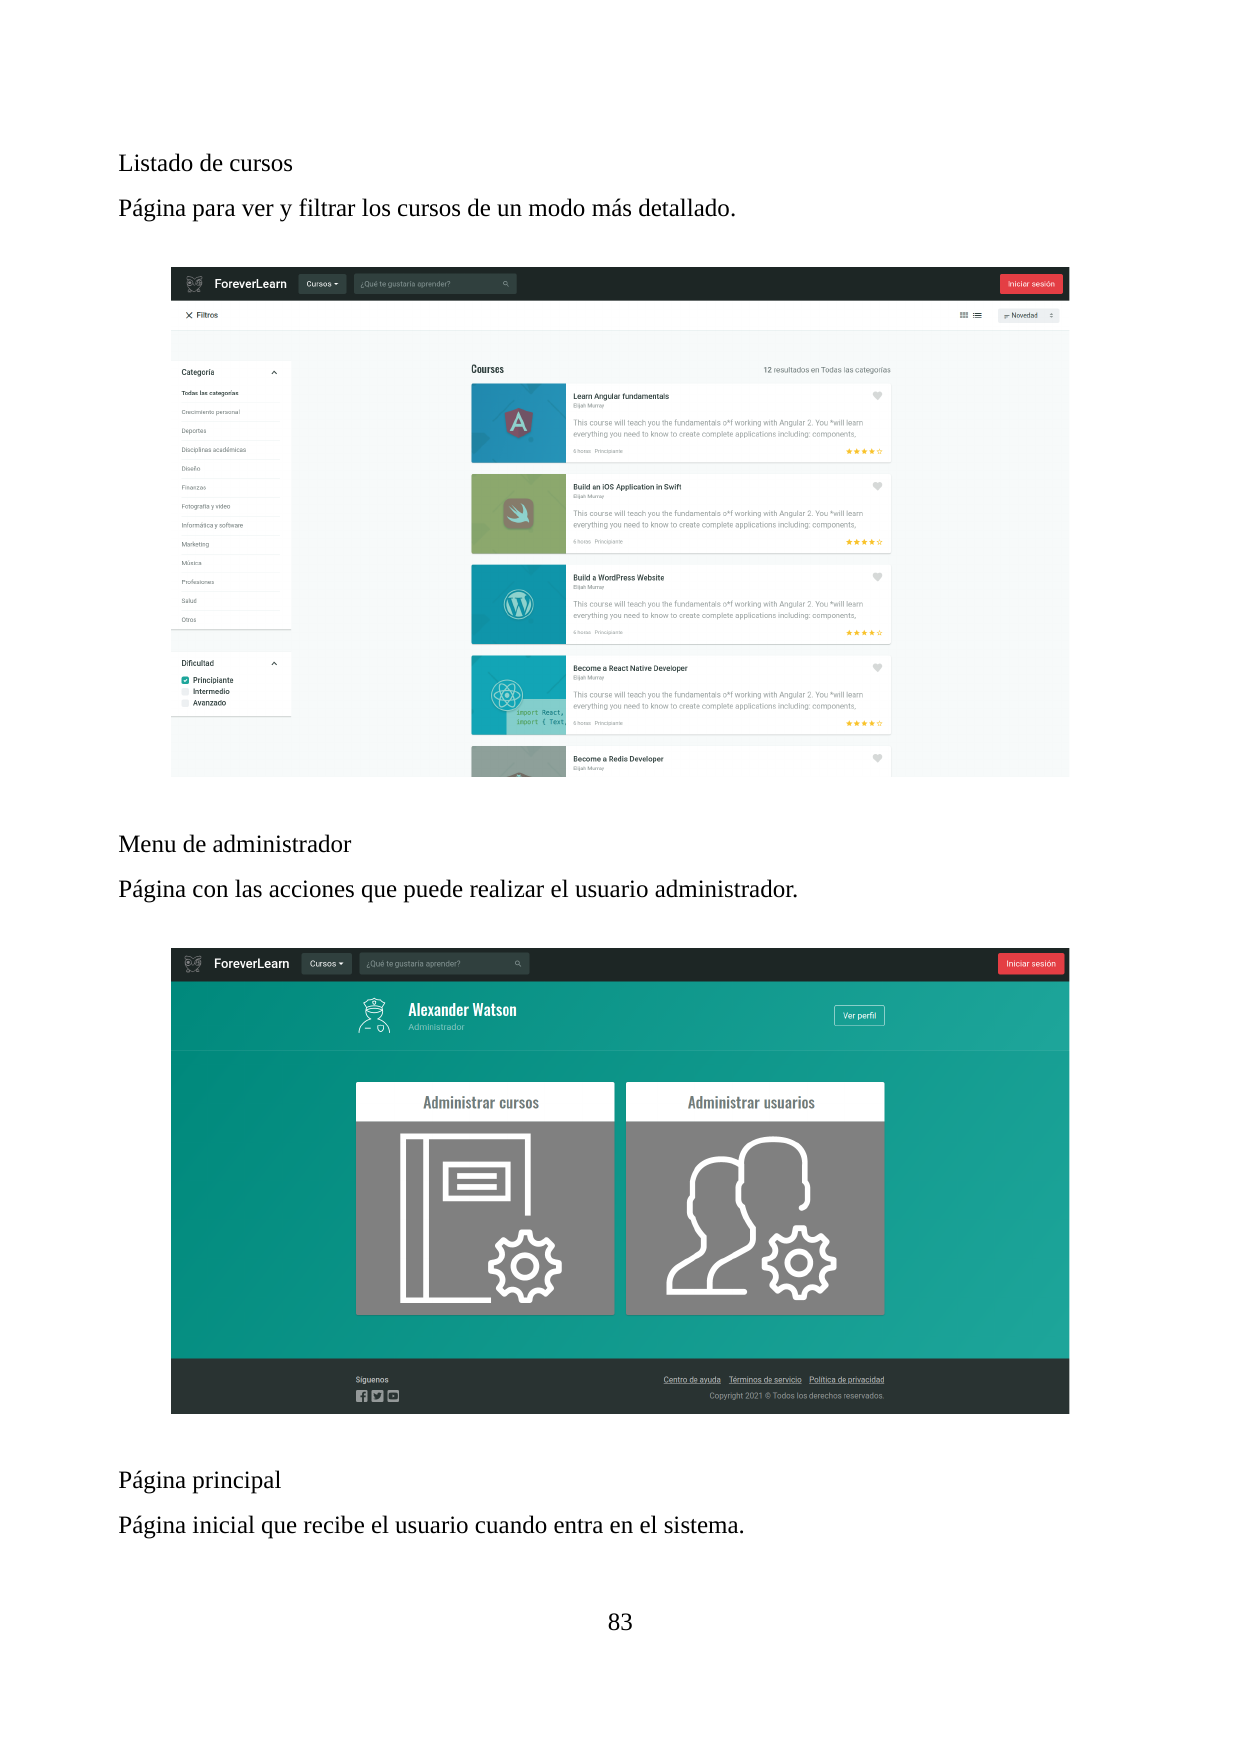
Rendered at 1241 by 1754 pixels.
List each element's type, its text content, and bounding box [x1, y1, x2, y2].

text Menu de administrador [118, 829, 1017, 858]
picture [171, 267, 1070, 777]
text Página inicial que recibe el usuario cuando entra en el sistema. [118, 1510, 1017, 1539]
text Página principal [118, 1465, 1017, 1493]
picture [171, 948, 1070, 1414]
text Listado de cursos [118, 148, 1017, 176]
text Página para ver y filtrar los cursos de un modo más detallado. [118, 193, 1017, 222]
text Página con las acciones que puede realizar el usuario administrador. [118, 874, 1017, 903]
